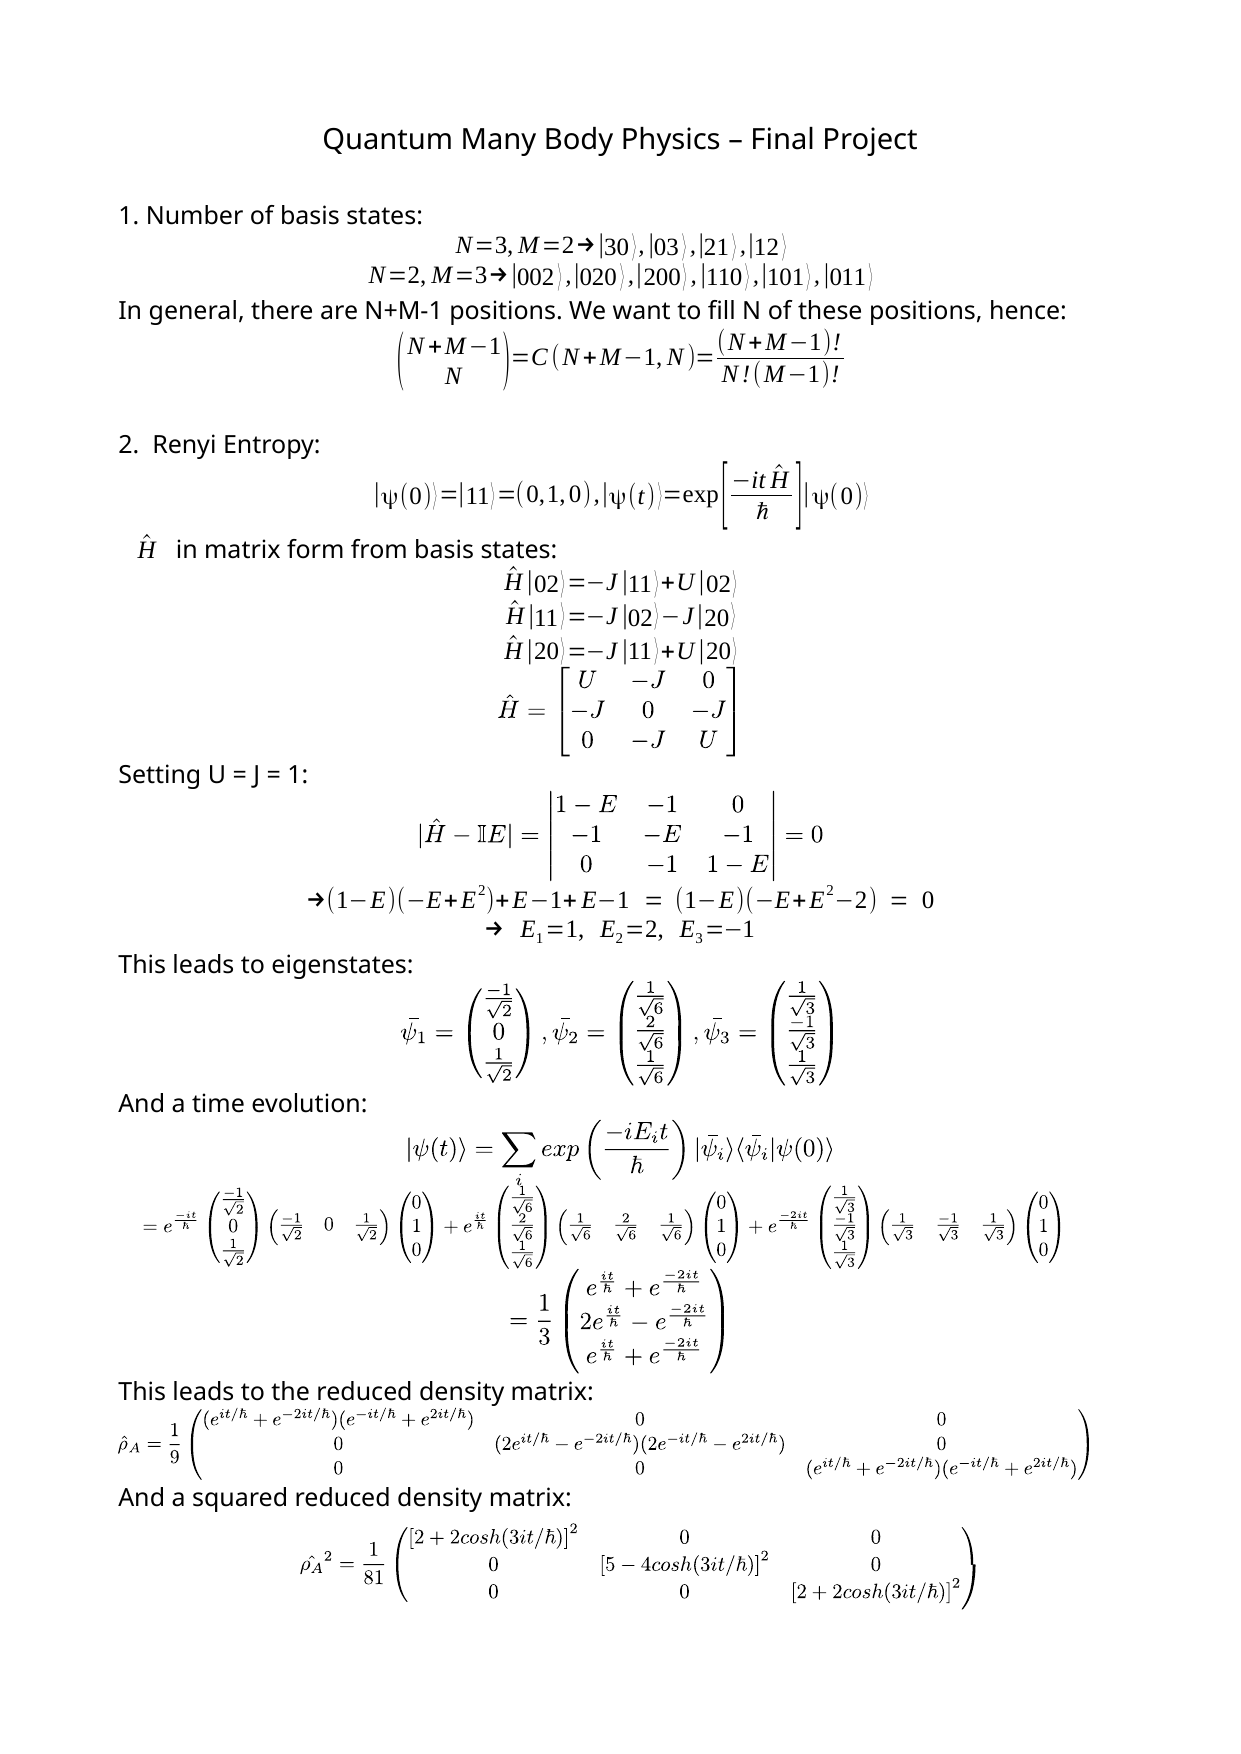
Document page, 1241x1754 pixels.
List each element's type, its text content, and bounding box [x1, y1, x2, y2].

text And a squared reduced density matrix: [118, 1480, 1122, 1514]
text Quantum Many Body Physics – Final Project [118, 118, 1122, 158]
text This leads to eigenstates: [118, 947, 1122, 981]
text In general, there are N+M-1 positions. We want to fill N of these positions, hence: [118, 293, 1122, 327]
text Setting U = J = 1: [118, 757, 1122, 791]
text 1. Number of basis states: [118, 197, 1122, 232]
text This leads to the reduced density matrix: [118, 1374, 1122, 1408]
text 2. Renyi Entropy: [118, 426, 1122, 460]
text in matrix form from basis states: [118, 531, 1122, 566]
text And a time evolution: [118, 1086, 1122, 1120]
